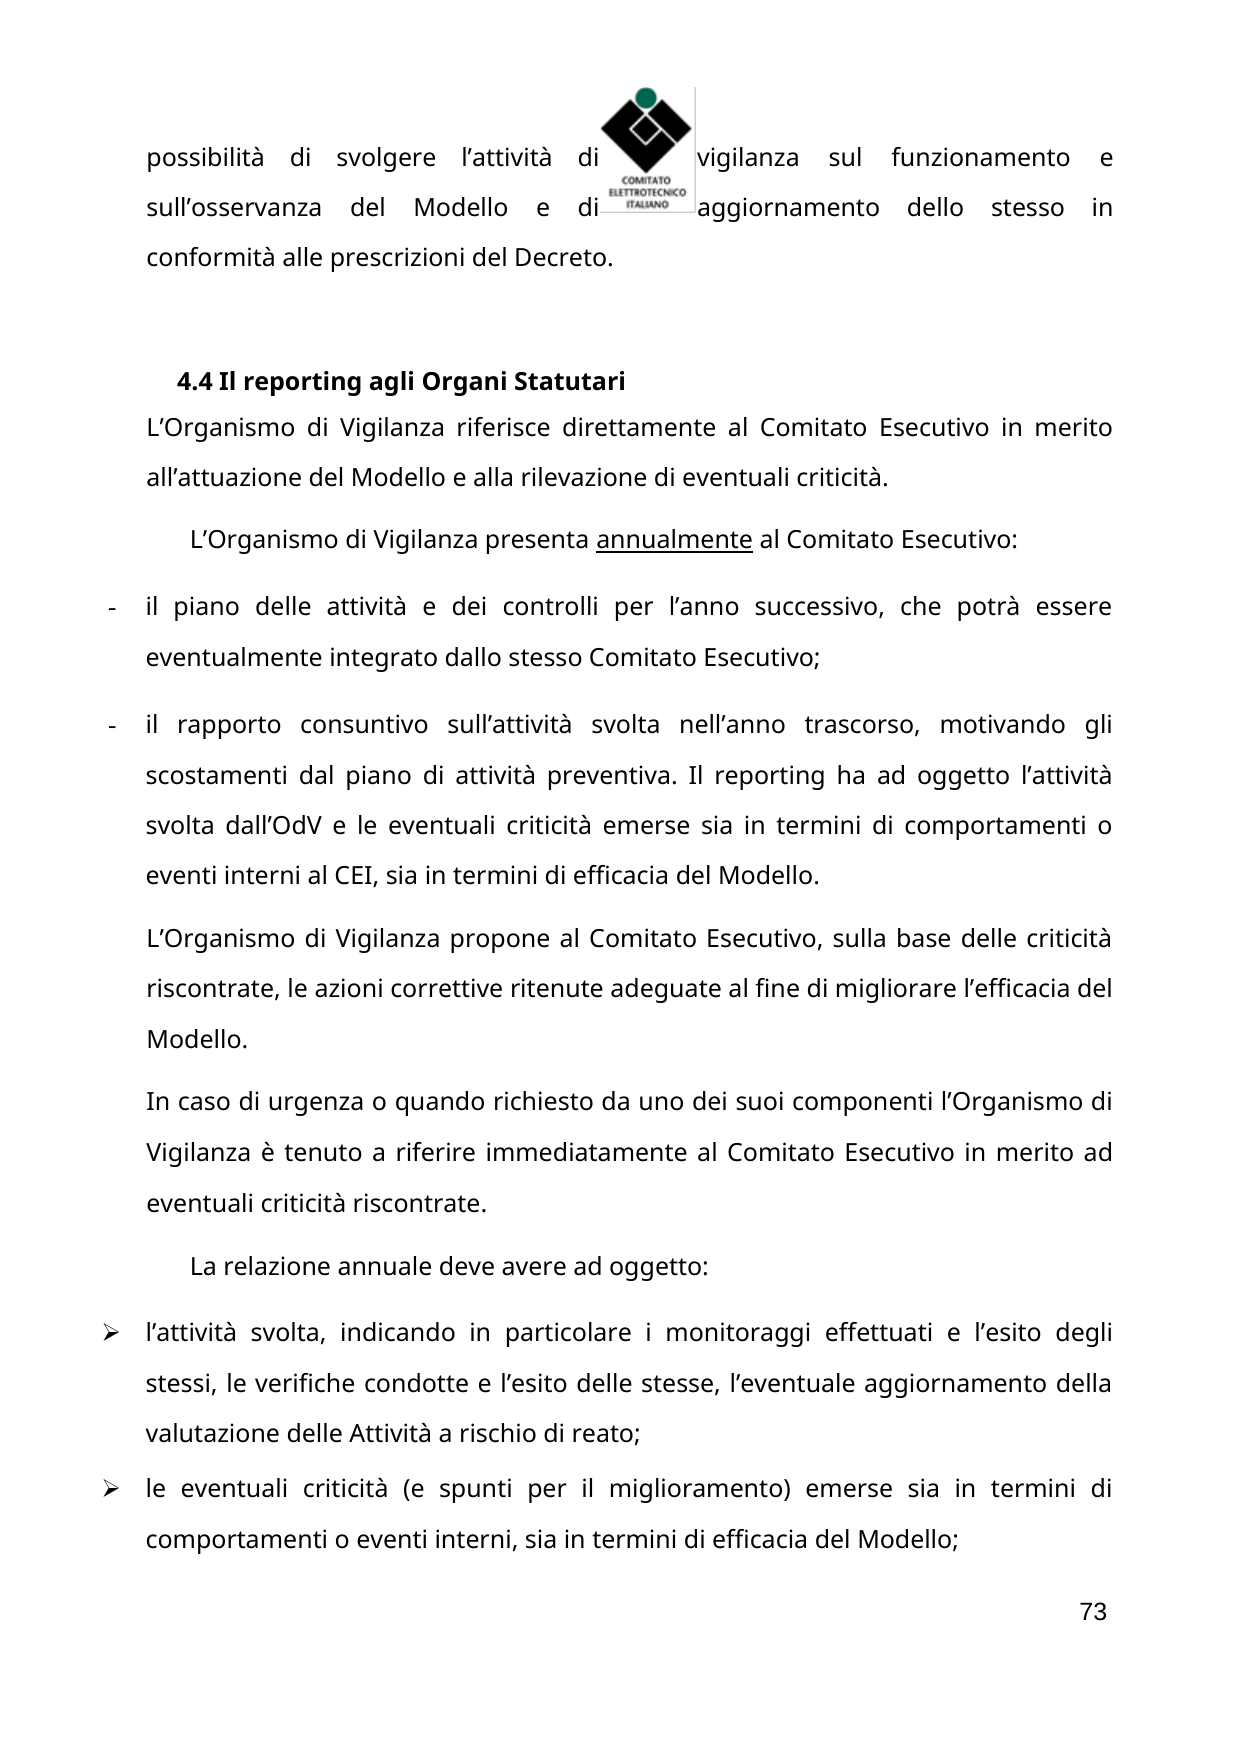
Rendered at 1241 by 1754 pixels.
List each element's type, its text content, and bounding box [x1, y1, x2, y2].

text La relazione annuale deve avere ad oggetto: [189, 1249, 1114, 1283]
list l’attività svolta, indicando in particolare i monitoraggi effettuati e l’esito degli stessi, le verifiche condotte e l’esito delle stesse, l’eventuale aggiornamento della valutazione delle Attività a rischio di reato; [101, 1315, 1114, 1450]
text In caso di urgenza o quando richiesto da uno dei suoi componenti l’Organismo di Vigilanza è tenuto a riferire immediatamente al Comitato Esecutivo in merito ad eventuali criticità riscontrate. [146, 1084, 1114, 1220]
subtitle 4.4 Il reporting agli Organi Statutari [177, 363, 1114, 397]
list il piano delle attività e dei controlli per l’anno successivo, che potrà essere eventualmente integrato dallo stesso Comitato Esecutivo; [108, 588, 1114, 673]
list le eventuali criticità (e spunti per il miglioramento) emerse sia in termini di comportamenti o eventi interni, sia in termini di efficacia del Modello; [101, 1470, 1114, 1555]
text L’Organismo di Vigilanza riferisce direttamente al Comitato Esecutivo in merito all’attuazione del Modello e alla rilevazione di eventuali criticità. [146, 409, 1114, 493]
text possibilità di svolgere l’attività di vigilanza sul funzionamento e sull’osservanza del Modello e di aggiornamento dello stesso in conformità alle prescrizioni del Decreto. [146, 139, 1114, 274]
text L’Organismo di Vigilanza propone al Comitato Esecutivo, sulla base delle criticità riscontrate, le azioni correttive ritenute adeguate al fine di migliorare l’efficacia del Modello. [146, 921, 1114, 1055]
text L’Organismo di Vigilanza presenta annualmente al Comitato Esecutivo: [189, 522, 1114, 556]
list il rapporto consuntivo sull’attività svolta nell’anno trascorso, motivando gli scostamenti dal piano di attività preventiva. Il reporting ha ad oggetto l’attività svolta dall’OdV e le eventuali criticità emerse sia in termini di comportamenti o eventi interni al CEI, sia in termini di efficacia del Modello. [108, 707, 1114, 892]
